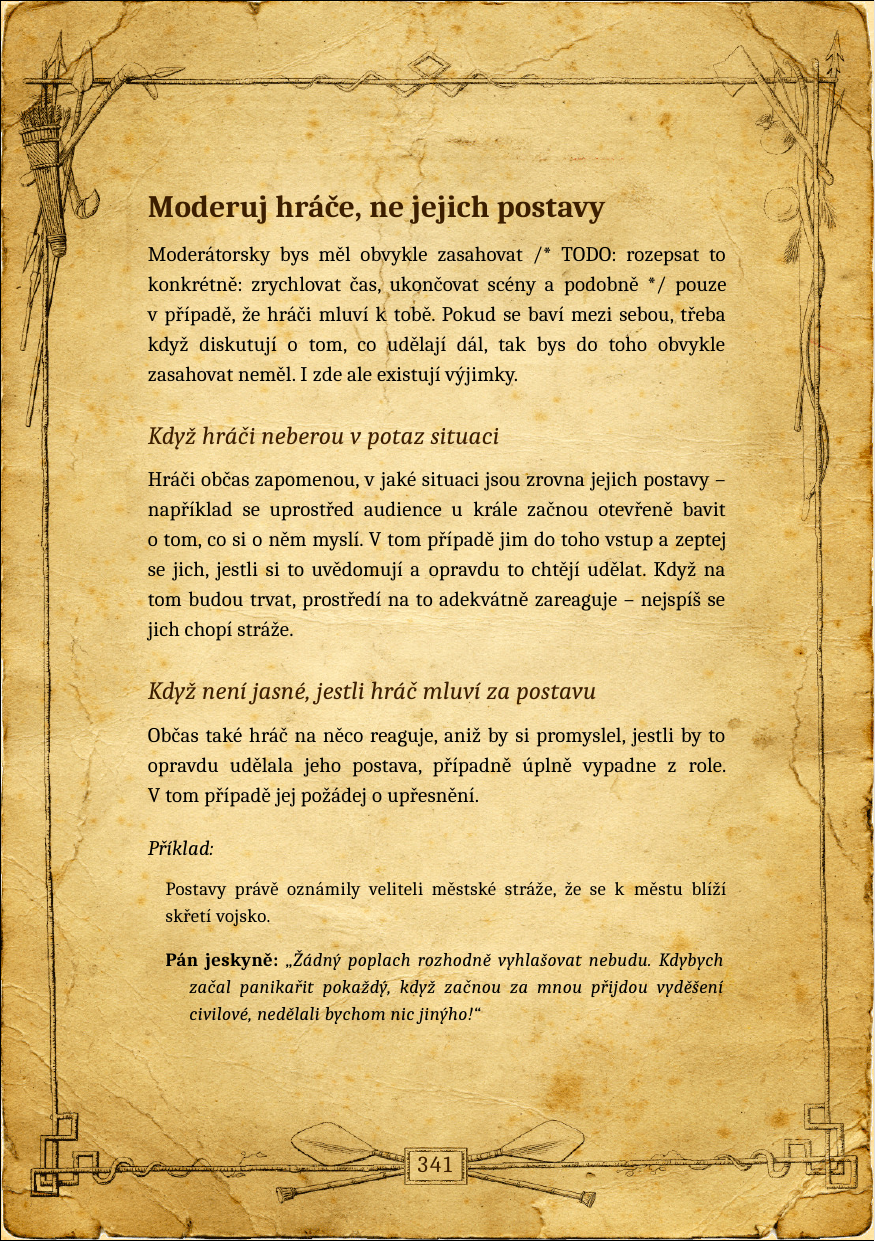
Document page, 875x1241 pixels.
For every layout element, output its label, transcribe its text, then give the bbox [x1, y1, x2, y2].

text Postavy právě oznámily veliteli městské stráže, že se k⁠ městu blíží skřetí vojsko. [165, 878, 726, 927]
text Příklad: [148, 837, 726, 861]
subtitle Moderuj hráče, ne jejich postavy [148, 189, 726, 225]
subtitle Když hráči neberou v⁠ potaz situaci [148, 422, 726, 450]
text Občas také hráč na něco reaguje, aniž by si promyslel, jestli by to opravdu udělala jeho postava, případně úplně vypadne z⁠ role. V⁠ tom případě jej požádej o⁠ upřesnění. [148, 723, 726, 807]
text Pán jeskyně: „Žádný poplach rozhodně vyhlašovat nebudu. Kdybych začal panikařit pokaždý, když začnou za mnou přijdou vyděšení civilové, nedělali bychom nic jinýho!“ [165, 950, 726, 1025]
text Hráči občas zapomenou, v⁠ jaké situaci jsou zrovna jejich postavy – například se uprostřed audience u⁠ krále začnou otevřeně bavit o⁠ tom, co si o⁠ něm myslí. V⁠ tom případě jim do toho vstup a⁠ zeptej se jich, jestli si to uvědomují a⁠ opravdu to chtějí udělat. Když na tom budou trvat, prostředí na to adekvátně zareaguje – nejspíš se jich chopí stráže. [148, 468, 726, 642]
text Moderátorsky bys měl obvykle zasahovat /* TODO: rozepsat to konkrétně: zrychlovat čas, ukončovat scény a⁠ podobně */ pouze v⁠ případě, že hráči mluví k⁠ tobě. Pokud se baví mezi sebou, třeba když diskutují o⁠ tom, co udělají dál, tak bys do toho obvykle zasahovat neměl. I⁠ zde ale existují výjimky. [148, 243, 726, 386]
subtitle Když není jasné, jestli hráč mluví za postavu [148, 677, 726, 706]
picture [1, 1, 874, 1240]
